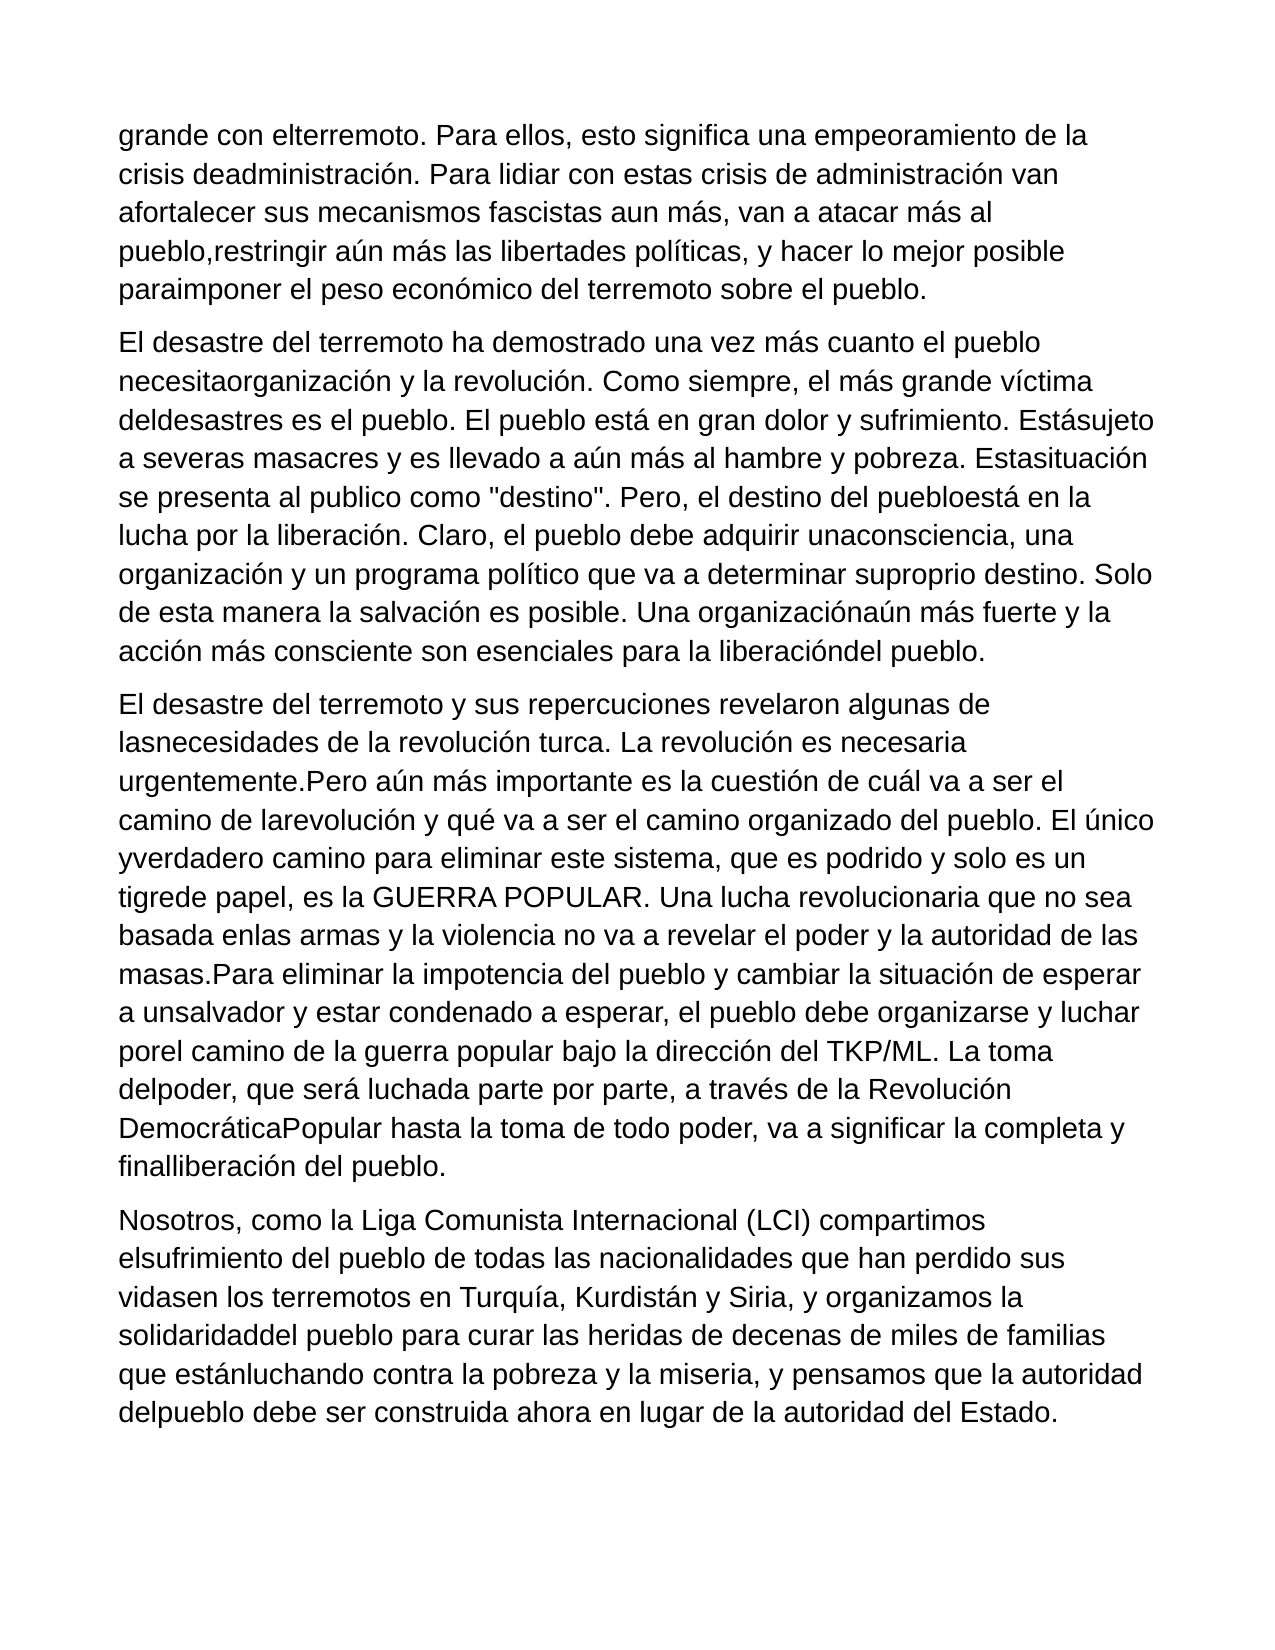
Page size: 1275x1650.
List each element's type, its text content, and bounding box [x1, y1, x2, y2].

text El desastre del terremoto ha demostrado una vez más cuanto el pueblo necesitaorganización y la revolución. Como siempre, el más grande víctima deldesastres es el pueblo. El pueblo está en gran dolor y sufrimiento. Estásujeto a severas masacres y es llevado a aún más al hambre y pobreza. Estasituación se presenta al publico como "destino". Pero, el destino del puebloestá en la lucha por la liberación. Claro, el pueblo debe adquirir unaconsciencia, una organización y un programa político que va a determinar suproprio destino. Solo de esta manera la salvación es posible. Una organizaciónaún más fuerte y la acción más consciente son esenciales para la liberacióndel pueblo. [118, 325, 1157, 667]
text grande con elterremoto. Para ellos, esto significa una empeoramiento de la crisis deadministración. Para lidiar con estas crisis de administración van afortalecer sus mecanismos fascistas aun más, van a atacar más al pueblo,restringir aún más las libertades políticas, y hacer lo mejor posible paraimponer el peso económico del terremoto sobre el pueblo. [118, 118, 1157, 306]
text Nosotros, como la Liga Comunista Internacional (LCI) compartimos elsufrimiento del pueblo de todas las nacionalidades que han perdido sus vidasen los terremotos en Turquía, Kurdistán y Siria, y organizamos la solidaridaddel pueblo para curar las heridas de decenas de miles de familias que estánluchando contra la pobreza y la miseria, y pensamos que la autoridad delpueblo debe ser construida ahora en lugar de la autoridad del Estado. [118, 1202, 1157, 1429]
text El desastre del terremoto y sus repercuciones revelaron algunas de lasnecesidades de la revolución turca. La revolución es necesaria urgentemente.Pero aún más importante es la cuestión de cuál va a ser el camino de larevolución y qué va a ser el camino organizado del pueblo. El único yverdadero camino para eliminar este sistema, que es podrido y solo es un tigrede papel, es la GUERRA POPULAR. Una lucha revolucionaria que no sea basada enlas armas y la violencia no va a revelar el poder y la autoridad de las masas.Para eliminar la impotencia del pueblo y cambiar la situación de esperar a unsalvador y estar condenado a esperar, el pueblo debe organizarse y luchar porel camino de la guerra popular bajo la dirección del TKP/ML. La toma delpoder, que será luchada parte por parte, a través de la Revolución DemocráticaPopular hasta la toma de todo poder, va a significar la completa y finalliberación del pueblo. [118, 687, 1157, 1183]
